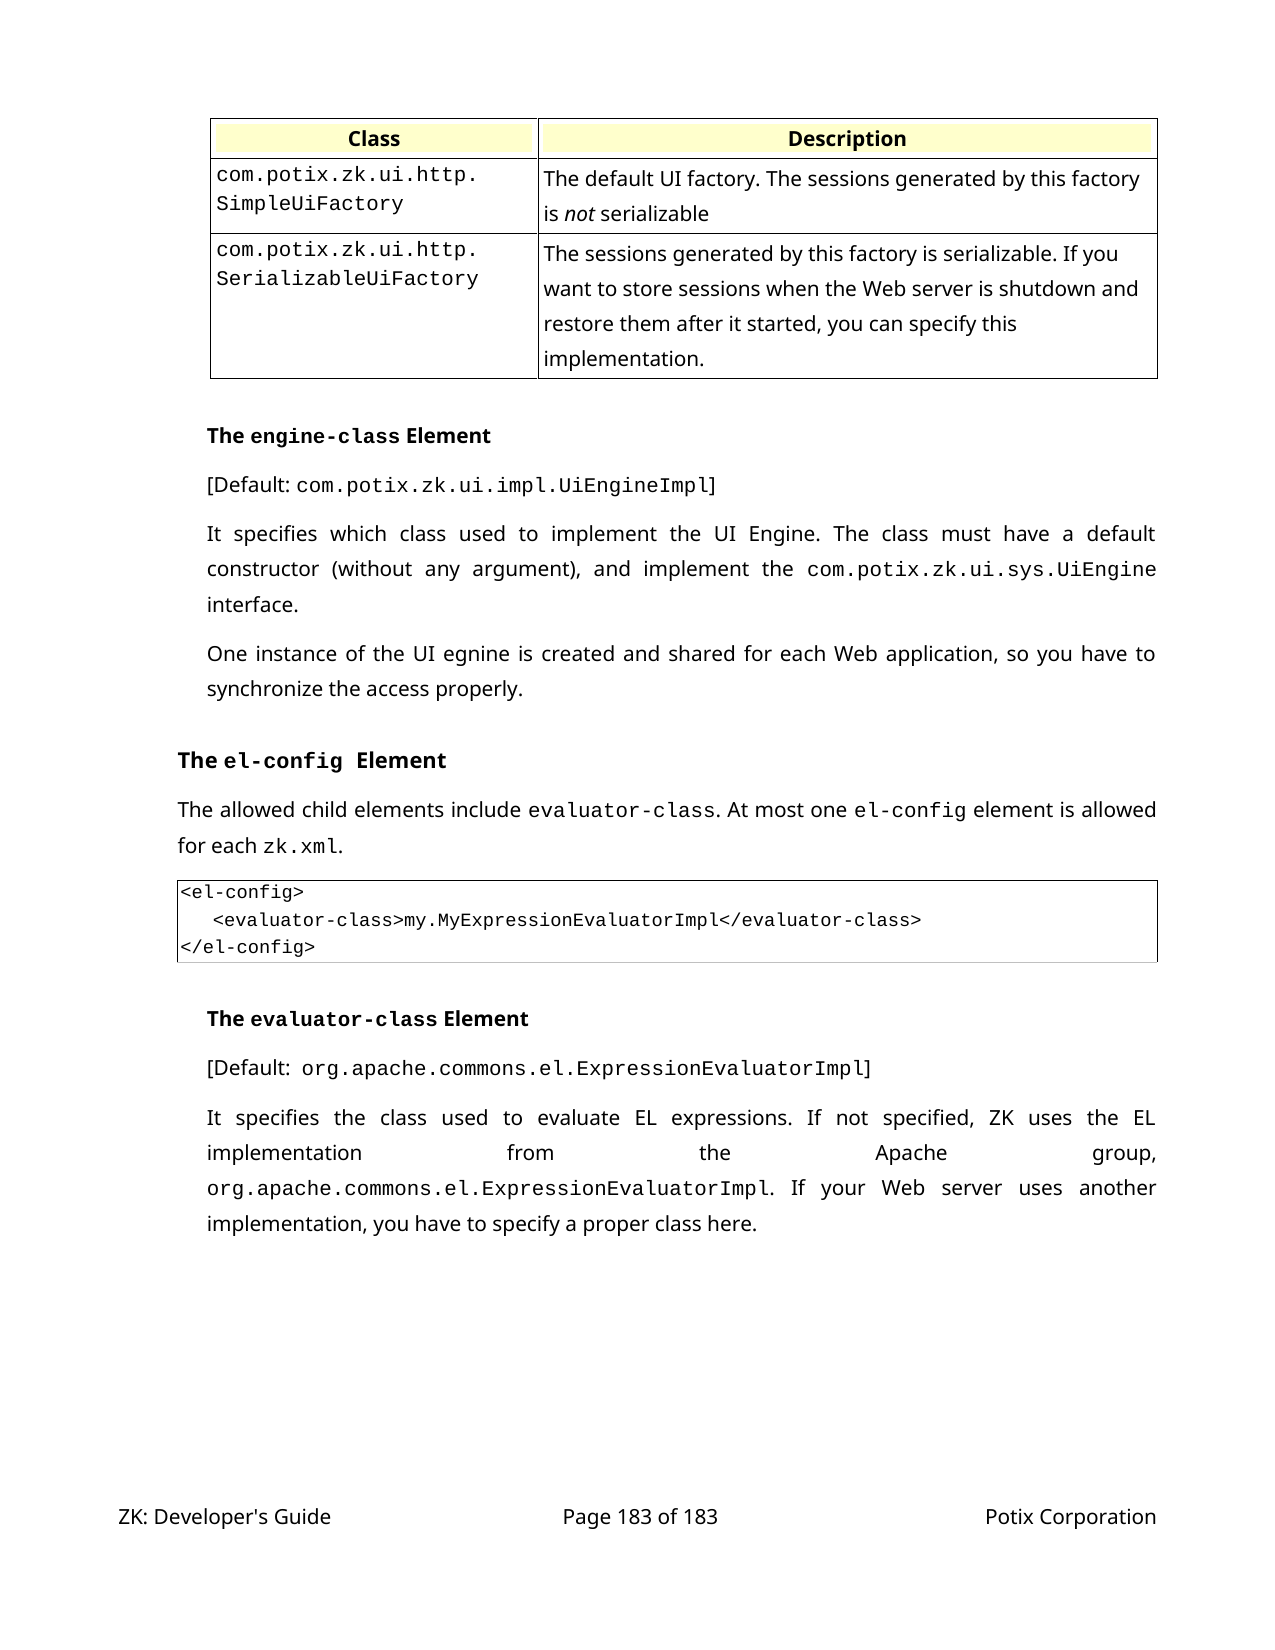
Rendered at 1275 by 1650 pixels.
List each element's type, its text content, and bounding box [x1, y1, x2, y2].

text [Default: org.apache.commons.el.ExpressionEvaluatorImpl] [207, 1053, 1157, 1082]
table_header Class [211, 119, 537, 158]
subtitle The evaluator-class Element [207, 1004, 1157, 1033]
text [Default: com.potix.zk.ui.impl.UiEngineImpl] [207, 470, 1157, 499]
text One instance of the UI egnine is created and shared for each Web application, so you have to synchronize the access properly. [207, 639, 1157, 702]
table_cell com.potix.zk.ui.http. SimpleUiFactory [211, 159, 537, 233]
subtitle The engine-class Element [207, 421, 1157, 449]
text It specifies the class used to evaluate EL expressions. If not specified, ZK uses the EL implementation from the Apache group, org.apache.commons.el.ExpressionEvaluatorImpl. If your Web server uses another implementation, you have to specify a proper class here. [207, 1103, 1157, 1237]
text <el-config> [178, 881, 1157, 904]
table_cell The default UI factory. The sessions generated by this factory is not serializable [539, 159, 1157, 233]
table_cell com.potix.zk.ui.http. SerializableUiFactory [211, 234, 537, 378]
text <evaluator-class>my.MyExpressionEvaluatorImpl</evaluator-class> [178, 907, 1157, 932]
subtitle The el-config Element [177, 745, 1157, 775]
table_header Description [539, 119, 1157, 158]
text </el-config> [178, 934, 1157, 962]
text It specifies which class used to implement the UI Engine. The class must have a default constructor (without any argument), and implement the com.potix.zk.ui.sys.UiEngine interface. [207, 519, 1157, 618]
table_cell The sessions generated by this factory is serializable. If you want to store sessions when the Web server is shutdown and restore them after it started, you can specify this implementation. [539, 234, 1157, 378]
text The allowed child elements include evaluator-class. At most one el-config element is allowed for each zk.xml. [177, 796, 1157, 859]
